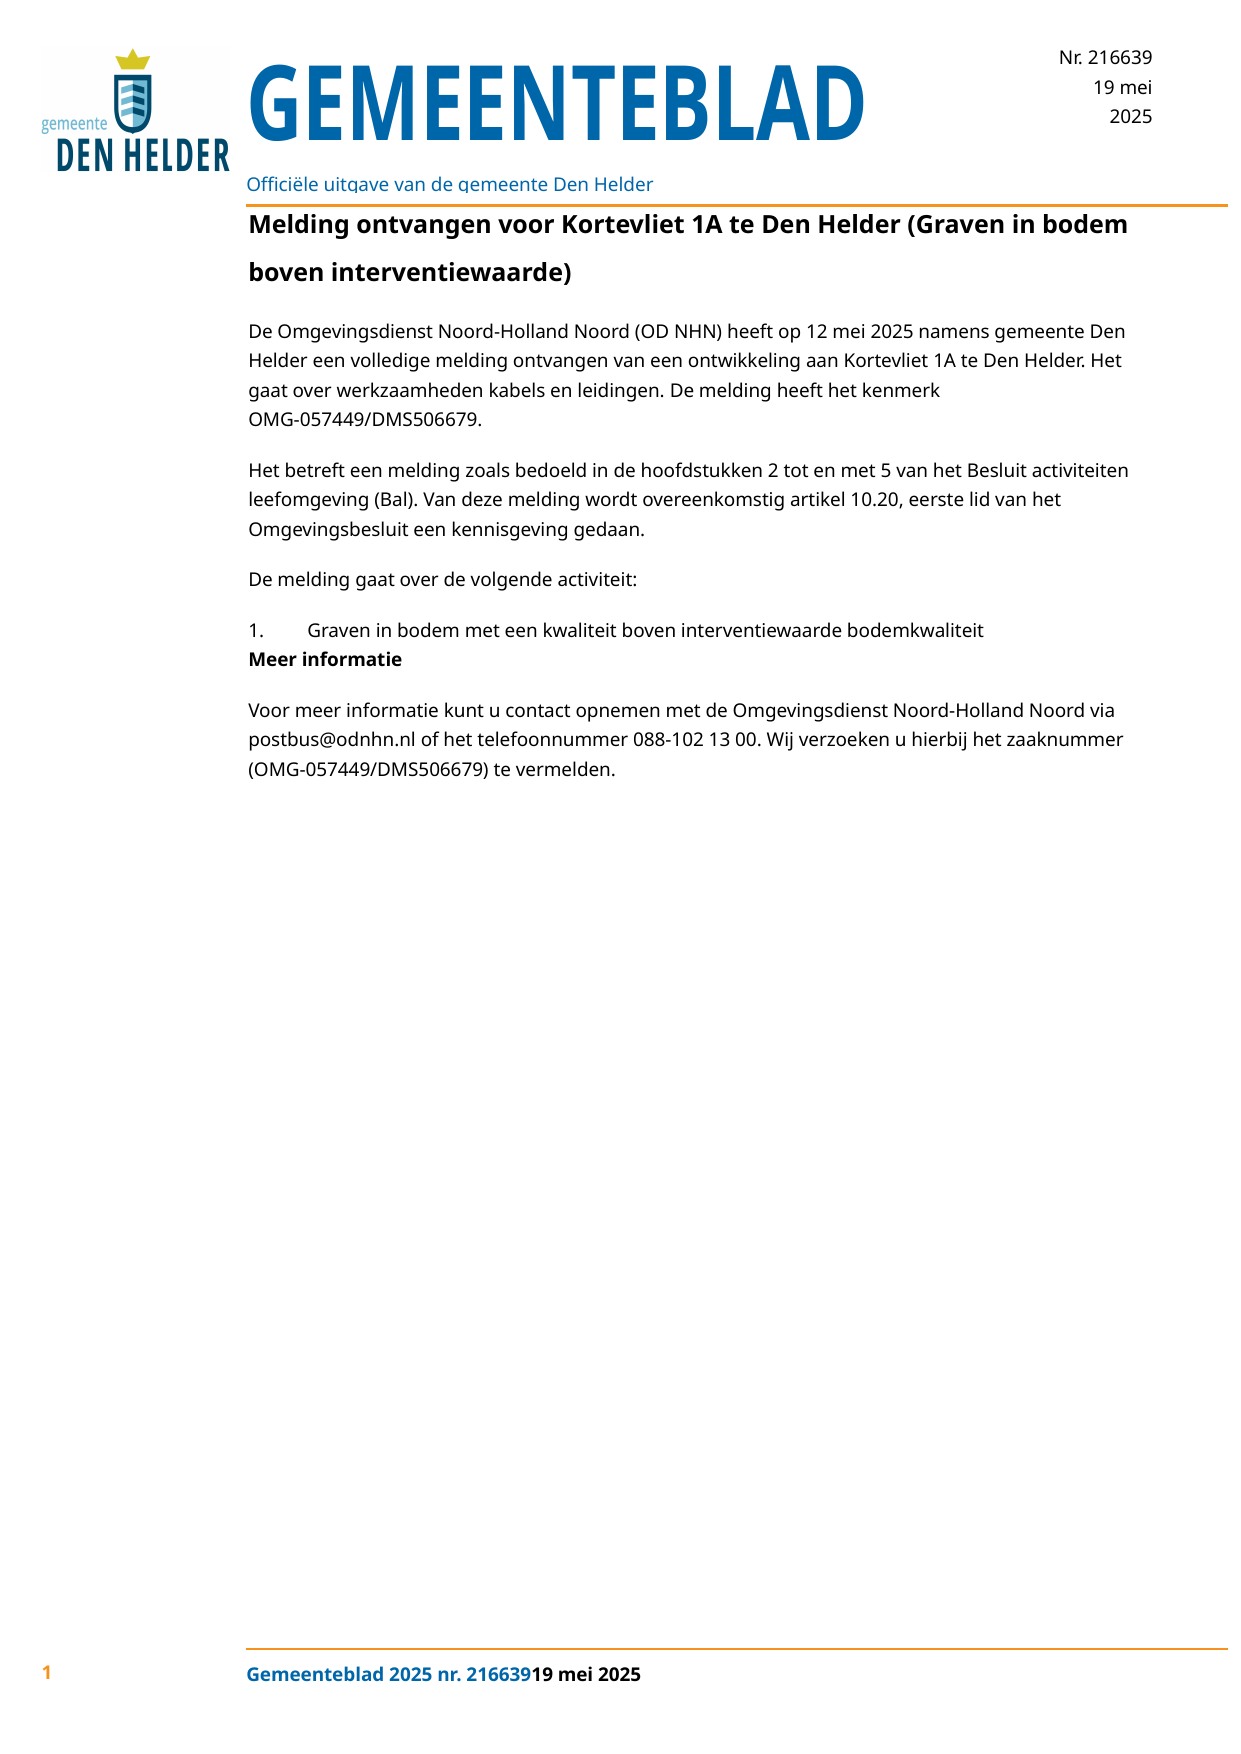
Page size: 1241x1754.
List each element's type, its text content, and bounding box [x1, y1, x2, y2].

picture [41, 47, 231, 172]
list Graven in bodem met een kwaliteit boven interventiewaarde bodemkwaliteit [248, 617, 1152, 643]
text Het betreft een melding zoals bedoeld in de hoofdstukken 2 tot en met 5 van het Besluit activiteiten leefomgeving (Bal). Van deze melding wordt overeenkomstig artikel 10.20, eerste lid van het Omgevingsbesluit een kennisgeving gedaan. [248, 457, 1152, 542]
text Melding ontvangen voor Kortevliet 1A te Den Helder (Graven in bodem boven interventiewaarde) [248, 207, 1152, 288]
text De melding gaat over de volgende activiteit: [248, 567, 1152, 592]
text Meer informatie [248, 647, 1152, 672]
picture [182, 144, 187, 165]
picture [220, 160, 224, 172]
picture [100, 154, 106, 172]
picture [130, 157, 135, 172]
text De Omgevingsdienst Noord-Holland Noord (OD NHN) heeft op 12 mei 2025 namens gemeente Den Helder een volledige melding ontvangen van een ontwikkeling aan Kortevliet 1A te Den Helder. Het gaat over werkzaamheden kabels en leidingen. De melding heeft het kenmerk OMG-057449/DMS506679. [248, 318, 1152, 432]
text Voor meer informatie kunt u contact opnemen met de Omgevingsdienst Noord-Holland Noord via postbus@odnhn.nl of het telefoonnummer 088-102 13 00. Wij verzoeken u hierbij het zaaknummer (OMG-057449/DMS506679) te vermelden. [248, 697, 1152, 782]
picture [63, 144, 68, 165]
